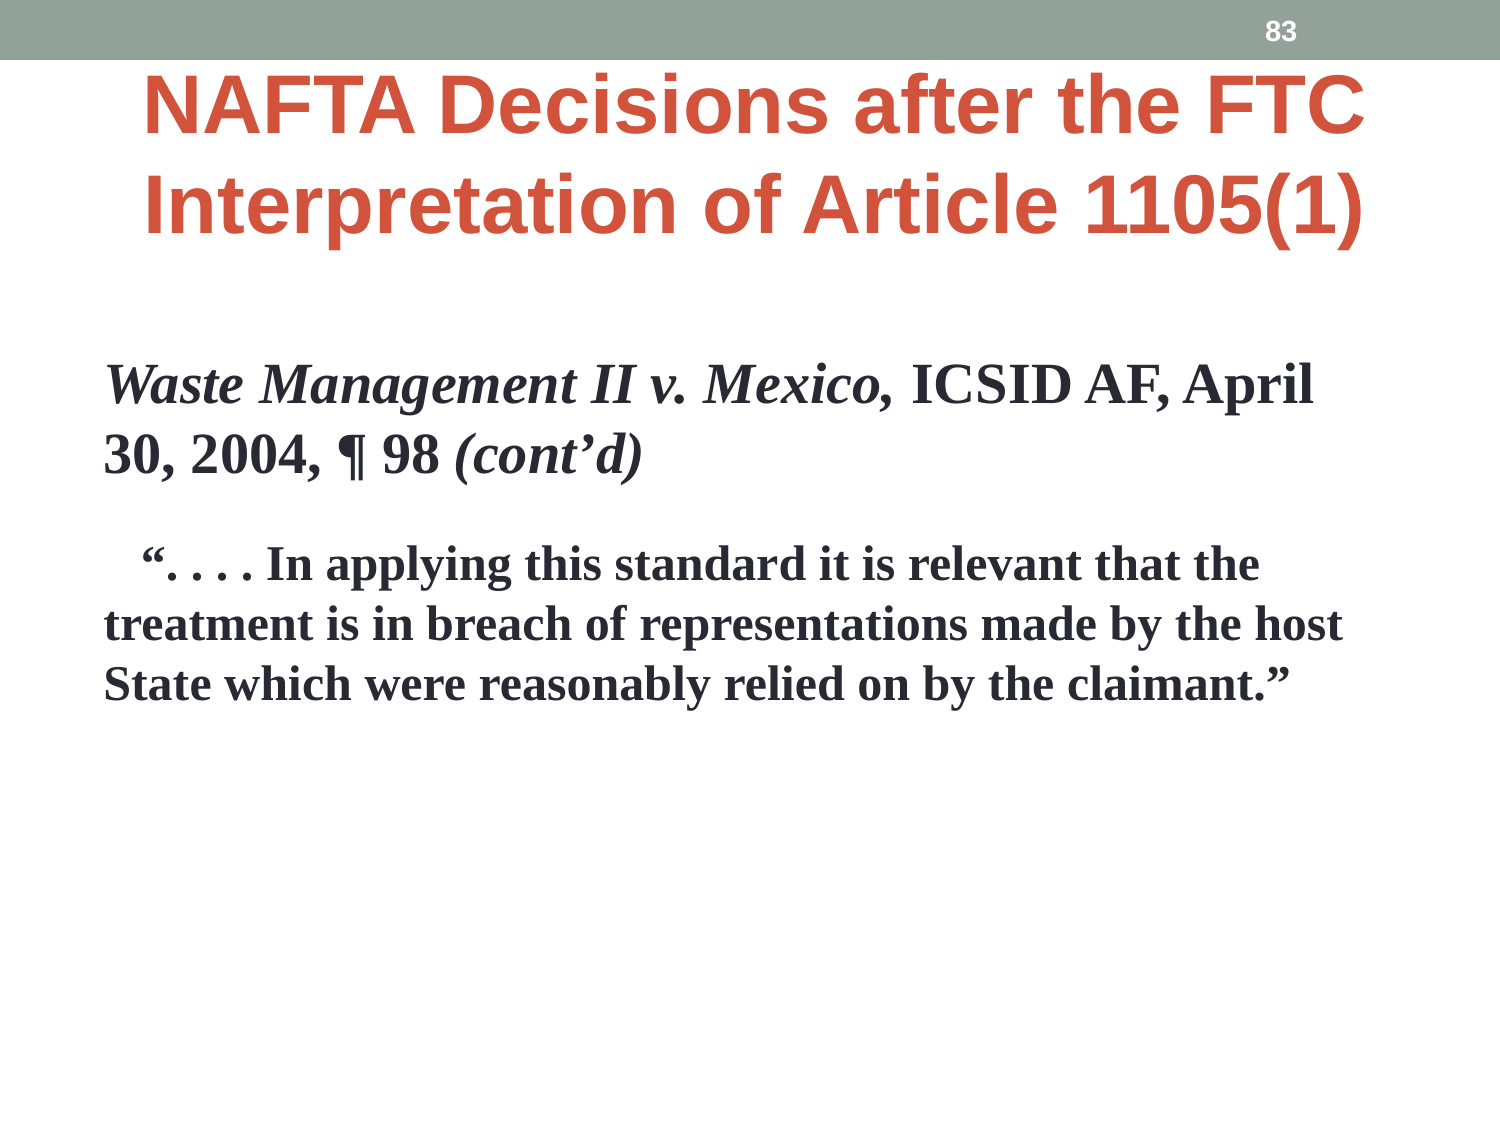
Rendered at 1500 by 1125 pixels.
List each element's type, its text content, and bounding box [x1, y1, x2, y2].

text_box Waste Management II v. Mexico, ICSID AF, April 30, 2004, ¶ 98 (cont’d) “. . . . In applying this standard it is relevant that the treatment is in breach of representations made by the host State which were reasonably relied on by the claimant.” [88, 338, 1412, 1088]
text_box NAFTA Decisions after the FTC Interpretation of Article 1105(1) [123, 42, 1387, 243]
slide_number [1250, 3, 1425, 57]
